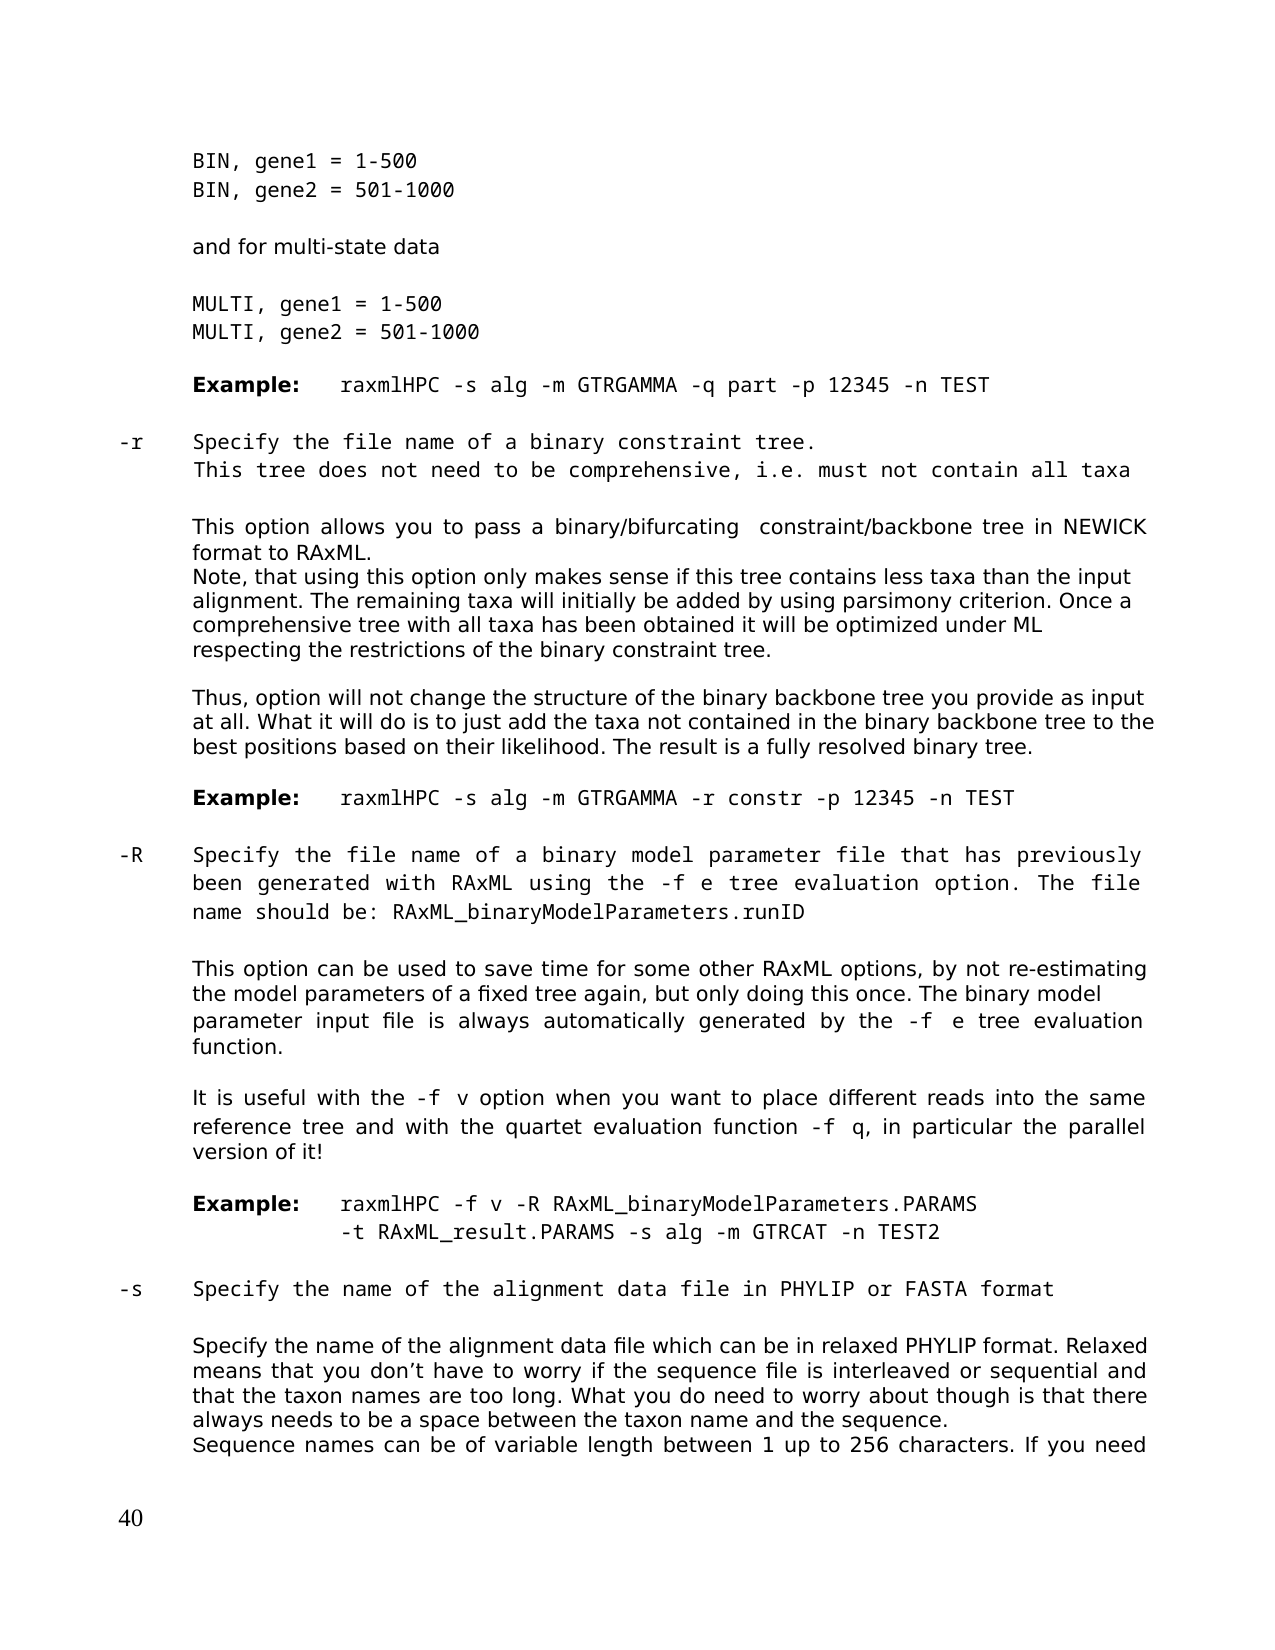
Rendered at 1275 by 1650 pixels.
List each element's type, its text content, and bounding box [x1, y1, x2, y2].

text BIN, gene1 = 1-500 [118, 147, 1157, 175]
text Sequence names can be of variable length between 1 up to 256 characters. If you need [118, 1433, 1157, 1457]
text Example: raxmlHPC -f v -R RAxML_binaryModelParameters.PARAMS [118, 1189, 1157, 1217]
text -s Specify the name of the alignment data file in PHYLIP or FASTA format [118, 1274, 1157, 1303]
text -t RAxML_result.PARAMS -s alg -m GTRCAT -n TEST2 [118, 1217, 1157, 1246]
text This option can be used to save time for some other RAxML options, by not re-estimating the model parameters of a fixed tree again, but only doing this once. The binary model parameter input file is always automatically generated by the -f e tree evaluation function. [118, 954, 1157, 1059]
text -R Specify the file name of a binary model parameter file that has previously been generated with RAxML using the -f e tree evaluation option. The file name should be: RAxML_binaryModelParameters.runID [118, 840, 1157, 925]
text Specify the name of the alignment data file which can be in relaxed PHYLIP format. Relaxed means that you don’t have to worry if the sequence file is interleaved or sequential and that the taxon names are too long. What you do need to worry about though is that there always needs to be a space between the taxon name and the sequence. [118, 1331, 1157, 1433]
text MULTI, gene1 = 1-500 [118, 289, 1157, 317]
text Example: raxmlHPC -s alg -m GTRGAMMA -q part -p 12345 -n TEST [192, 370, 1157, 398]
text and for multi-state data [118, 232, 1157, 260]
text This option allows you to pass a binary/bifurcating constraint/backbone tree in NEWICK format to RAxML. [118, 512, 1157, 565]
text BIN, gene2 = 501-1000 [118, 175, 1157, 203]
text -r Specify the file name of a binary constraint tree. [118, 427, 1157, 455]
text It is useful with the -f v option when you want to place different reads into the same reference tree and with the quartet evaluation function -f q, in particular the parallel version of it! [118, 1083, 1157, 1165]
text This tree does not need to be comprehensive, i.e. must not contain all taxa [118, 455, 1157, 484]
text Example: raxmlHPC -s alg -m GTRGAMMA -r constr -p 12345 -n TEST [118, 783, 1157, 812]
text MULTI, gene2 = 501-1000 [118, 317, 1157, 346]
text Thus, option will not change the structure of the binary backbone tree you provide as input at all. What it will do is to just add the taxa not contained in the binary backbone tree to the best positions based on their likelihood. The result is a fully resolved binary tree. [118, 686, 1157, 759]
text Note, that using this option only makes sense if this tree contains less taxa than the input alignment. The remaining taxa will initially be added by using parsimony criterion. Once a comprehensive tree with all taxa has been obtained it will be optimized under ML respecting the restrictions of the binary constraint tree. [118, 565, 1157, 662]
